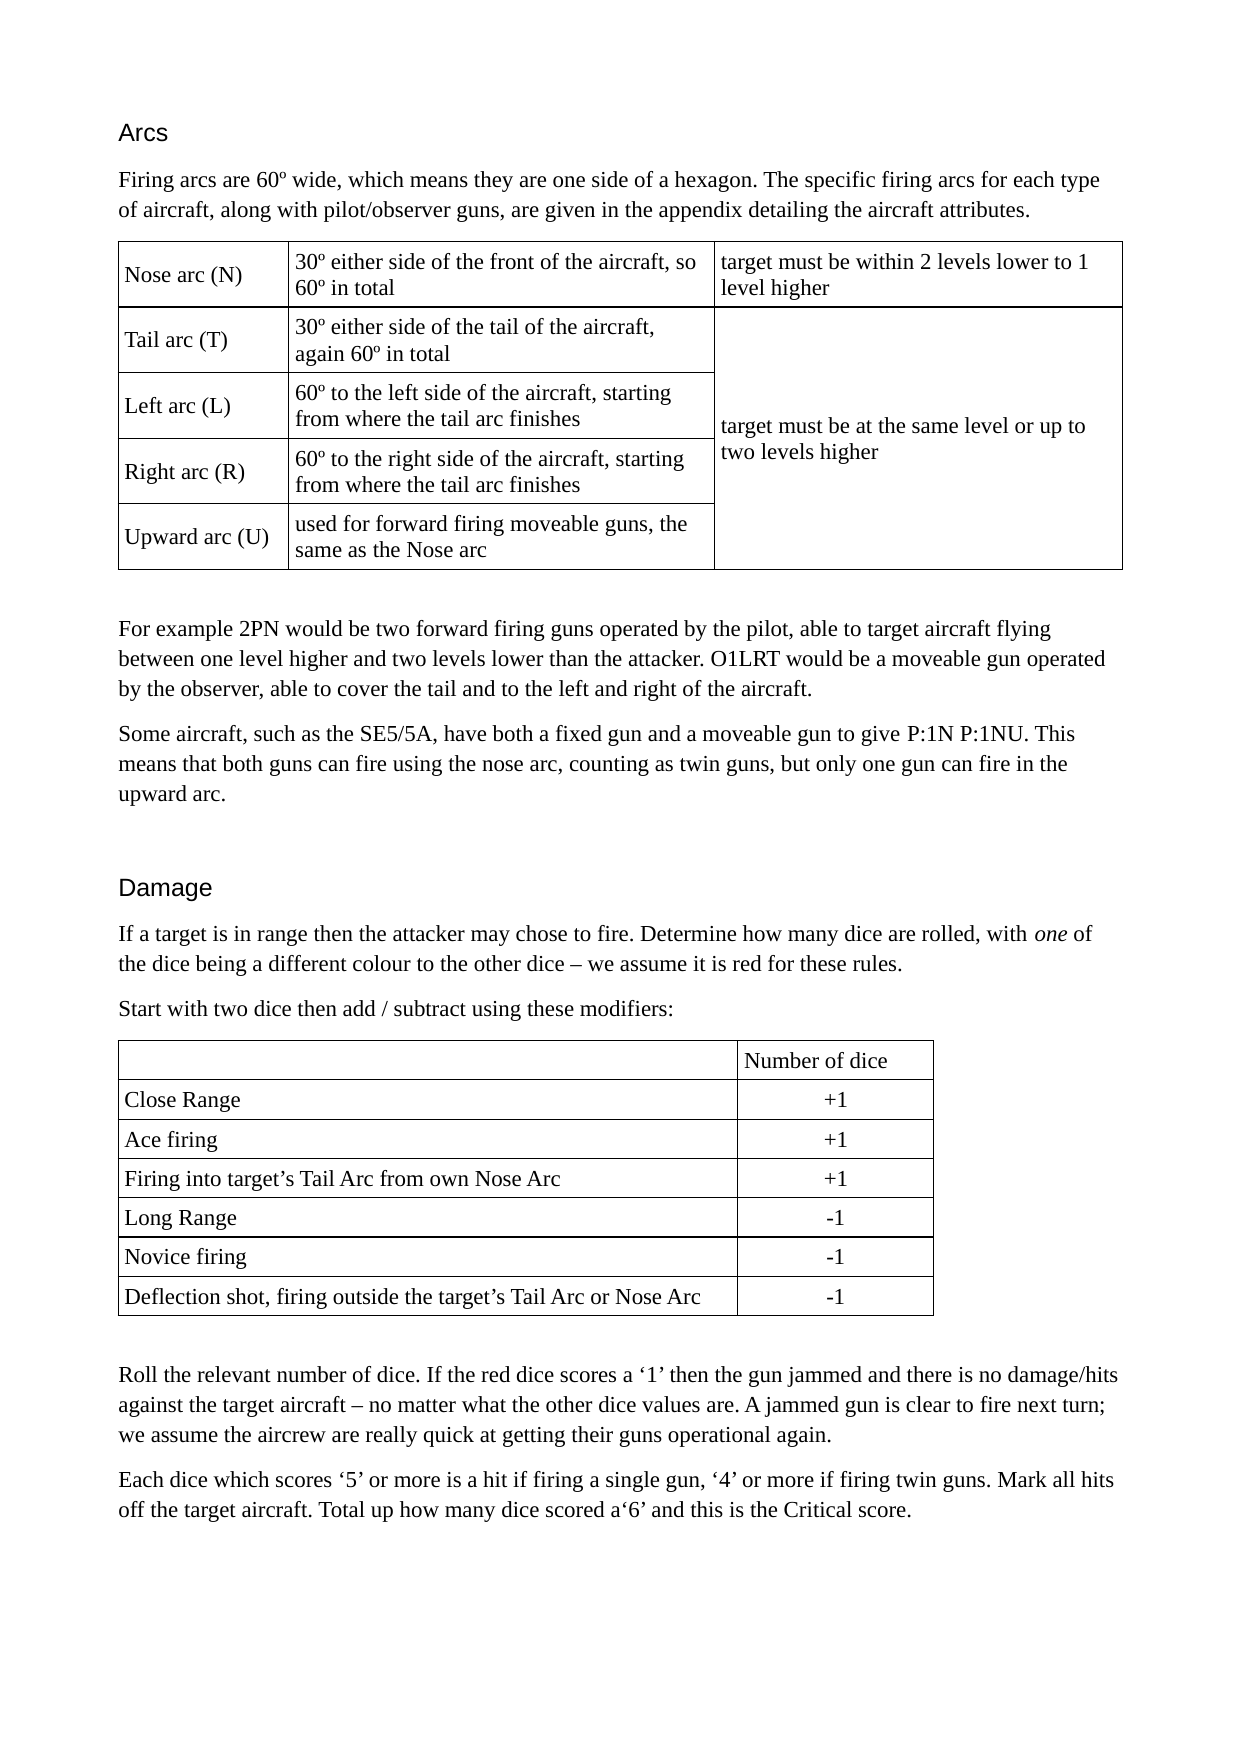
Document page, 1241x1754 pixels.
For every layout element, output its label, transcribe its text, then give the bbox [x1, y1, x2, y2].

table_cell 30º either side of the tail of the aircraft, again 60º in total [289, 308, 714, 372]
table_header 30º either side of the front of the aircraft, so 60º in total [289, 242, 714, 306]
table_cell Upward arc (U) [119, 504, 288, 569]
table_header Number of dice [738, 1041, 933, 1079]
table_cell target must be at the same level or up to two levels higher [715, 308, 1122, 569]
table_cell Ace firing [119, 1120, 737, 1158]
table_cell -1 [738, 1198, 933, 1236]
text Damage [118, 873, 1122, 901]
table_cell +1 [738, 1120, 933, 1158]
text If a target is in range then the attacker may chose to fire. Determine how many dice are rolled, with one of the dice being a different colour to the other dice – we assume it is red for these rules. [118, 920, 1122, 977]
table_header target must be within 2 levels lower to 1 level higher [715, 242, 1122, 306]
table_cell used for forward firing moveable guns, the same as the Nose arc [289, 504, 714, 569]
table_cell 60º to the right side of the aircraft, starting from where the tail arc finishes [289, 439, 714, 503]
table_cell +1 [738, 1080, 933, 1119]
table_cell Novice firing [119, 1238, 737, 1276]
table_cell Right arc (R) [119, 439, 288, 503]
text Start with two dice then add / subtract using these modifiers: [118, 995, 1122, 1022]
table_cell Firing into target’s Tail Arc from own Nose Arc [119, 1159, 737, 1197]
table_cell Close Range [119, 1080, 737, 1119]
table_header Nose arc (N) [119, 242, 288, 306]
table_cell -1 [738, 1277, 933, 1315]
table_cell Long Range [119, 1198, 737, 1236]
table_cell Left arc (L) [119, 373, 288, 438]
table_cell 60º to the left side of the aircraft, starting from where the tail arc finishes [289, 373, 714, 438]
table_cell -1 [738, 1238, 933, 1276]
text For example 2PN would be two forward firing guns operated by the pilot, able to target aircraft flying between one level higher and two levels lower than the attacker. O1LRT would be a moveable gun operated by the observer, able to cover the tail and to the left and right of the aircraft. [118, 615, 1122, 701]
text Firing arcs are 60º wide, which means they are one side of a hexagon. The specific firing arcs for each type of aircraft, along with pilot/observer guns, are given in the appendix detailing the aircraft attributes. [118, 166, 1122, 222]
text Roll the relevant number of dice. If the red dice scores a ‘1’ then the gun jammed and there is no damage/hits against the target aircraft – no matter what the other dice values are. A jammed gun is clear to fire next turn; we assume the aircrew are really quick at getting their guns operational again. [118, 1361, 1122, 1448]
table_header [119, 1041, 737, 1079]
text Arcs [118, 118, 1122, 147]
table_cell +1 [738, 1159, 933, 1197]
table_cell Deflection shot, firing outside the target’s Tail Arc or Nose Arc [119, 1277, 737, 1315]
table_cell Tail arc (T) [119, 308, 288, 372]
text Some aircraft, such as the SE5/5A, have both a fixed gun and a moveable gun to give P:1N P:1NU. This means that both guns can fire using the nose arc, counting as twin guns, but only one gun can fire in the upward arc. [118, 720, 1122, 807]
text Each dice which scores ‘5’ or more is a hit if firing a single gun, ‘4’ or more if firing twin guns. Mark all hits off the target aircraft. Total up how many dice scored a‘6’ and this is the Critical score. [118, 1466, 1122, 1523]
